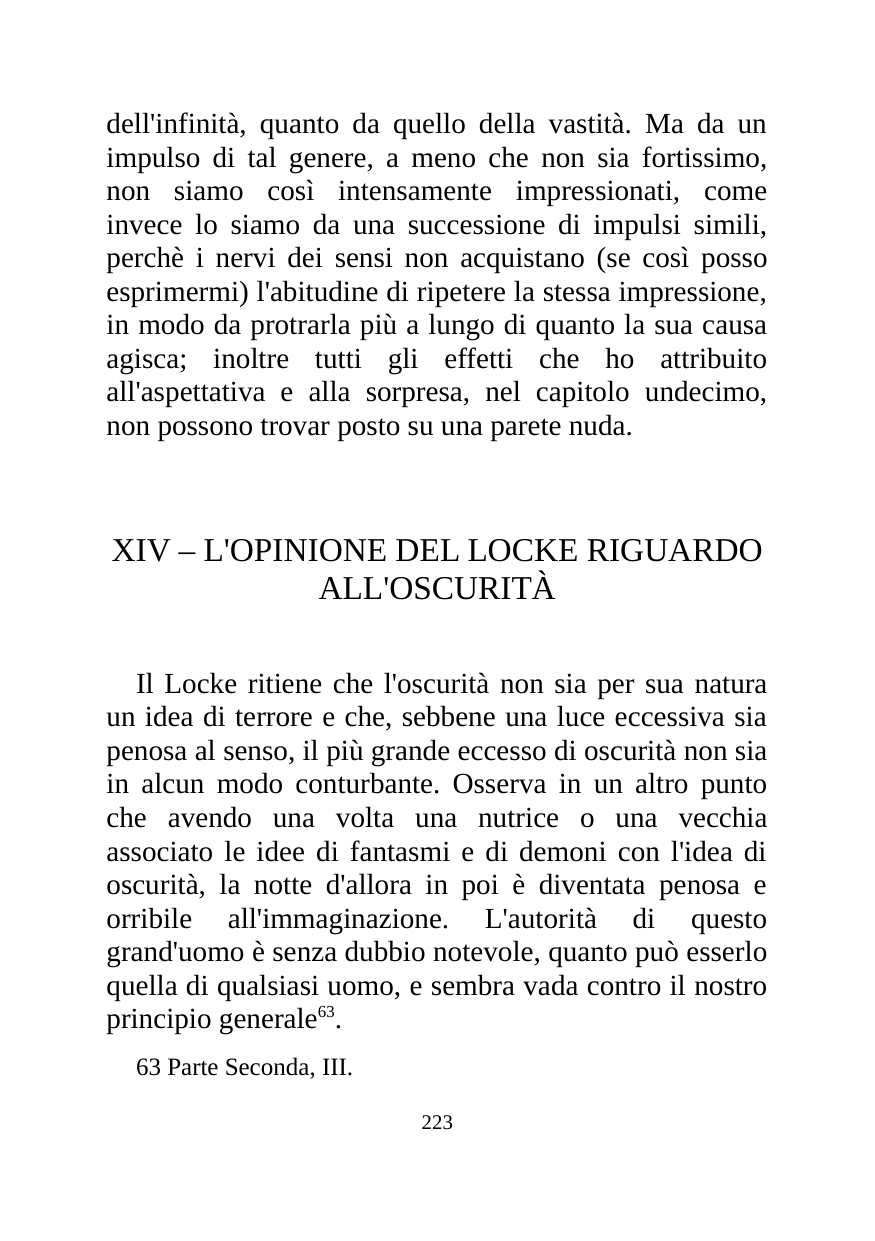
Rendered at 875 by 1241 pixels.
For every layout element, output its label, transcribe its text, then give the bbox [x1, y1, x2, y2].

text Il Locke ritiene che l'oscurità non sia per sua natura un idea di terrore e che, sebbene una luce eccessiva sia penosa al senso, il più grande eccesso di oscurità non sia in alcun modo conturbante. Osserva in un altro punto che avendo una volta una nutrice o una vecchia associato le idee di fantasmi e di demoni con l'idea di oscurità, la notte d'allora in poi è diventata penosa e orribile all'immaginazione. L'autorità di questo grand'uomo è senza dubbio notevole, quanto può esserlo quella di qualsiasi uomo, e sembra vada contro il nostro principio generale. [106, 666, 768, 1035]
text dell'infinità, quanto da quello della vastità. Ma da un impulso di tal genere, a meno che non sia fortissimo, non siamo così intensamente impressionati, come invece lo siamo da una successione di impulsi simili, perchè i nervi dei sensi non acquistano (se così posso esprimermi) l'abitudine di ripetere la stessa impressione, in modo da protrarla più a lungo di quanto la sua causa agisca; inoltre tutti gli effetti che ho attribuito all'aspettativa e alla sorpresa, nel capitolo undecimo, non possono trovar posto su una parete nuda. [106, 106, 768, 442]
text Parte Seconda, III. [106, 1052, 768, 1080]
subtitle XIV – L'OPINIONE DEL LOCKE RIGUARDO ALL'OSCURITÀ [106, 530, 768, 607]
